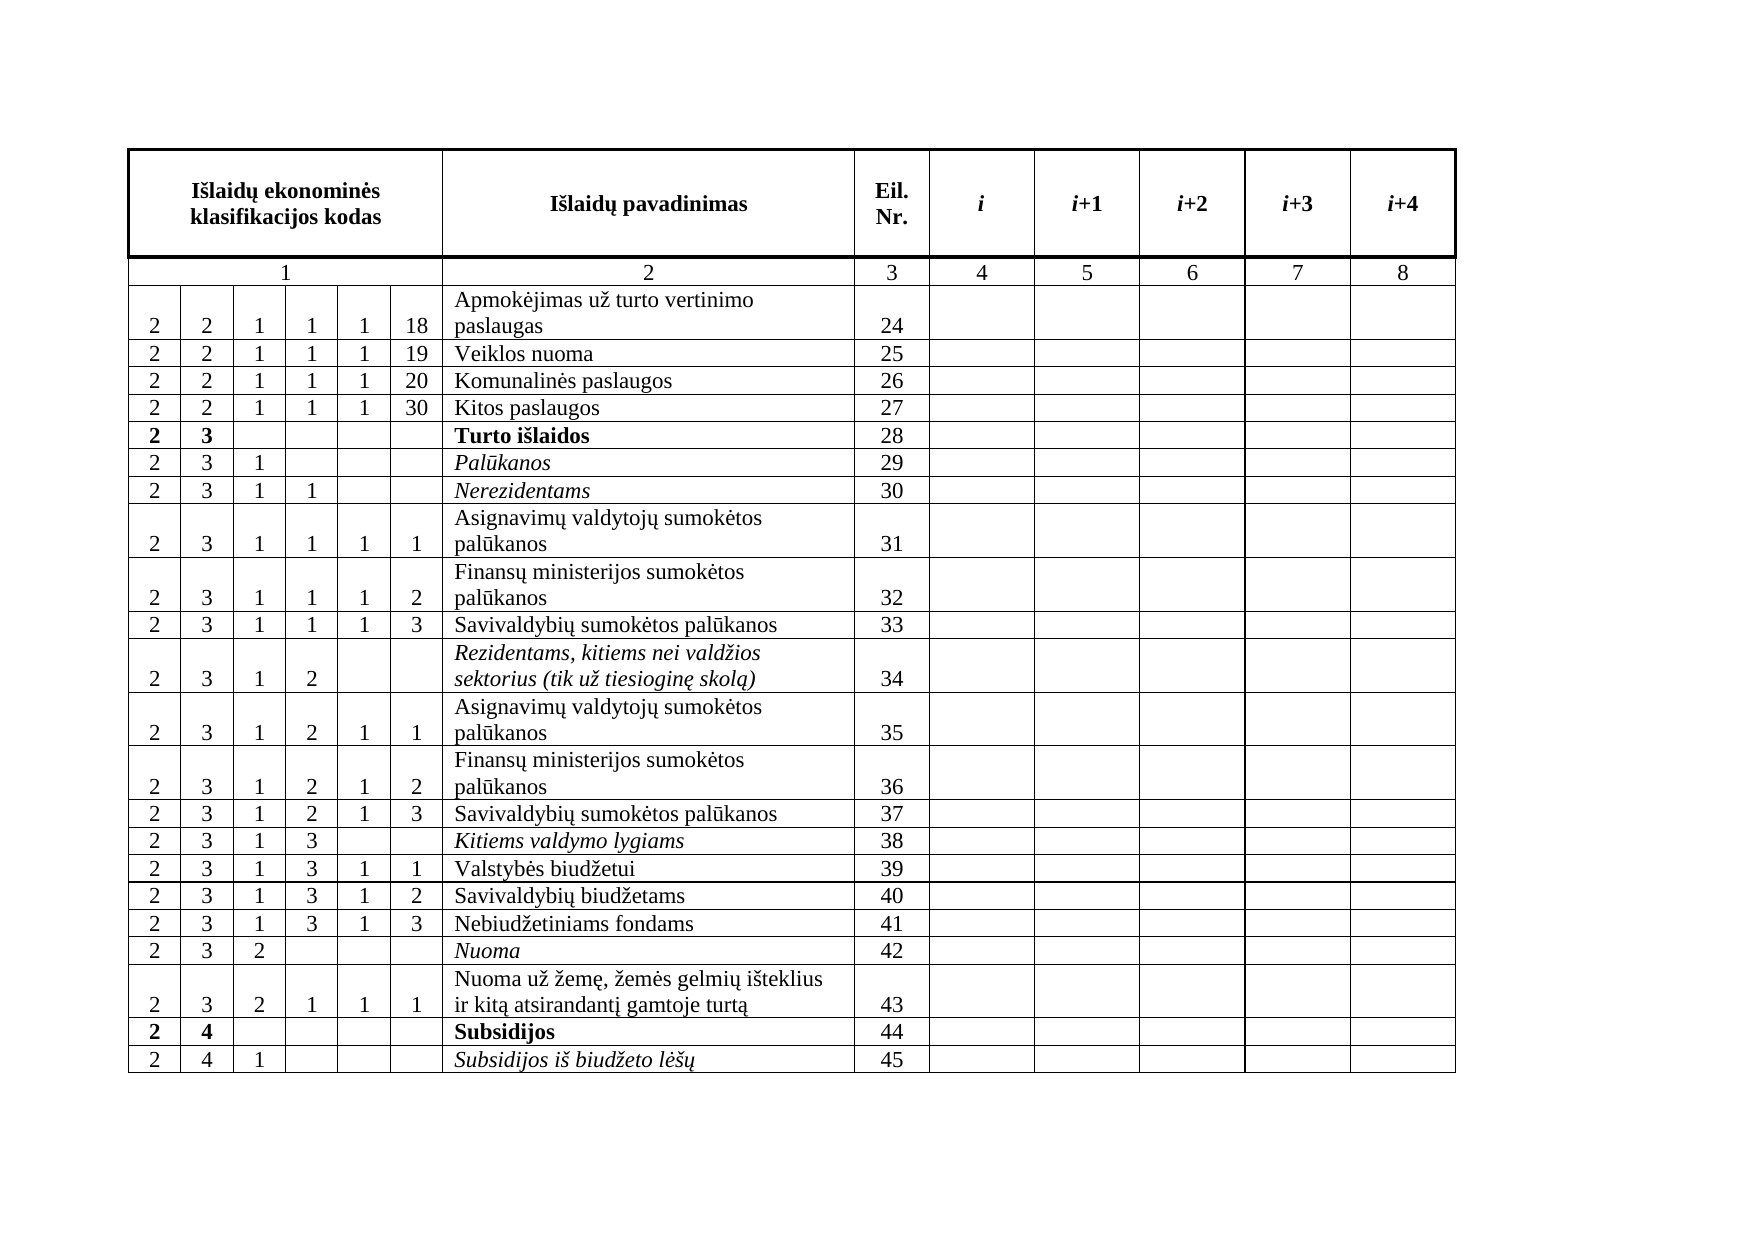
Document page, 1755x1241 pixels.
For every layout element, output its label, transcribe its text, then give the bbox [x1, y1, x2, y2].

table_cell Komunalinės paslaugos [443, 367, 854, 393]
table_cell 3 [181, 965, 233, 1017]
table_cell [1035, 1046, 1139, 1072]
table_cell [1351, 883, 1455, 909]
table_cell [338, 937, 390, 963]
table_cell [930, 367, 1034, 393]
table_cell [1351, 746, 1455, 799]
table_cell [1140, 746, 1244, 799]
table_cell [930, 639, 1034, 692]
table_cell [1351, 422, 1455, 448]
table_cell [1351, 367, 1455, 393]
table_cell [1035, 693, 1139, 745]
table_cell [1351, 504, 1455, 557]
table_cell 1 [338, 855, 390, 881]
table_cell 3 [181, 639, 233, 692]
table_cell [930, 855, 1034, 881]
table_cell 2 [129, 910, 180, 936]
table_cell [1140, 1046, 1244, 1072]
table_cell [1140, 1018, 1244, 1045]
table_cell [1035, 612, 1139, 638]
table_cell 3 [181, 504, 233, 557]
table_cell [930, 395, 1034, 421]
table_cell 1 [234, 477, 285, 503]
table_cell 4 [930, 259, 1034, 285]
table_cell [1140, 965, 1244, 1017]
table_cell [930, 746, 1034, 799]
table_cell [1140, 340, 1244, 366]
table_cell 2 [286, 639, 337, 692]
table_cell [930, 558, 1034, 611]
table_cell 1 [338, 340, 390, 366]
table_cell [1246, 965, 1350, 1017]
table_cell 1 [286, 286, 337, 339]
table_cell Nebiudžetiniams fondams [443, 910, 854, 936]
table_cell [286, 449, 337, 476]
table_cell [1035, 855, 1139, 881]
table_cell 2 [129, 286, 180, 339]
table_cell [1246, 367, 1350, 393]
table_cell 30 [391, 395, 442, 421]
table_cell [1351, 1018, 1455, 1045]
table_cell [338, 1018, 390, 1045]
table_cell 1 [286, 504, 337, 557]
table_cell Subsidijos [443, 1018, 854, 1045]
table_cell [1351, 558, 1455, 611]
table_cell 3 [181, 558, 233, 611]
table_cell Kitiems valdymo lygiams [443, 828, 854, 854]
table_cell [1246, 639, 1350, 692]
table_cell [1035, 504, 1139, 557]
table_cell 1 [234, 828, 285, 854]
table_cell 1 [234, 504, 285, 557]
table_cell Rezidentams, kitiems nei valdžios sektorius (tik už tiesioginę skolą) [443, 639, 854, 692]
table_cell 1 [338, 367, 390, 393]
table_cell [1035, 367, 1139, 393]
table_cell 2 [129, 449, 180, 476]
table_cell 30 [855, 477, 929, 503]
table_header Išlaidų ekonominės klasifikacijos kodas [130, 151, 442, 255]
table_cell [1140, 477, 1244, 503]
table_cell 38 [855, 828, 929, 854]
table_cell [1035, 395, 1139, 421]
table_cell 19 [391, 340, 442, 366]
table_cell [1246, 910, 1350, 936]
table_cell [1351, 800, 1455, 827]
table_cell 2 [391, 883, 442, 909]
table_cell 28 [855, 422, 929, 448]
table_cell [1246, 1018, 1350, 1045]
table_cell 3 [181, 693, 233, 745]
table_cell [1140, 828, 1244, 854]
table_cell 1 [234, 746, 285, 799]
table_cell [930, 1018, 1034, 1045]
table_cell 1 [129, 259, 442, 285]
table_cell 2 [129, 340, 180, 366]
table_cell [338, 477, 390, 503]
table_cell 1 [338, 504, 390, 557]
table_cell [1246, 340, 1350, 366]
table_cell 8 [1351, 259, 1455, 285]
table_cell [930, 477, 1034, 503]
table_cell [1140, 639, 1244, 692]
table_cell Kitos paslaugos [443, 395, 854, 421]
table_cell 2 [129, 883, 180, 909]
table_cell [1140, 504, 1244, 557]
table_cell [1246, 422, 1350, 448]
table_cell [1035, 340, 1139, 366]
table_cell 2 [443, 259, 854, 285]
table_cell 39 [855, 855, 929, 881]
table_header i+3 [1246, 151, 1350, 255]
table_cell [391, 1046, 442, 1072]
table_cell [1035, 746, 1139, 799]
table_cell 3 [181, 422, 233, 448]
table_cell 36 [855, 746, 929, 799]
table_cell 37 [855, 800, 929, 827]
table_cell 1 [286, 965, 337, 1017]
table_cell 2 [129, 1046, 180, 1072]
table_cell Savivaldybių sumokėtos palūkanos [443, 612, 854, 638]
table_cell [391, 422, 442, 448]
table_cell [234, 1018, 285, 1045]
table_cell [1351, 937, 1455, 963]
table_cell 2 [391, 558, 442, 611]
table_cell 2 [129, 504, 180, 557]
table_cell 2 [129, 558, 180, 611]
table_cell 4 [181, 1018, 233, 1045]
table_cell 34 [855, 639, 929, 692]
table_cell [338, 422, 390, 448]
table_cell 2 [129, 1018, 180, 1045]
table_cell 1 [234, 800, 285, 827]
table_cell [930, 340, 1034, 366]
table_cell 25 [855, 340, 929, 366]
table_cell 1 [286, 612, 337, 638]
table_cell 3 [286, 855, 337, 881]
table_cell [1246, 558, 1350, 611]
table_cell [1140, 855, 1244, 881]
table_cell [930, 937, 1034, 963]
table_cell [1351, 693, 1455, 745]
table_cell [930, 883, 1034, 909]
table_cell 2 [129, 422, 180, 448]
table_cell [391, 937, 442, 963]
table_cell 5 [1035, 259, 1139, 285]
table_cell [1246, 828, 1350, 854]
table_cell [286, 422, 337, 448]
table_cell [1035, 1018, 1139, 1045]
table_cell [1140, 883, 1244, 909]
table_cell [1140, 612, 1244, 638]
table_cell 1 [234, 910, 285, 936]
table_cell [1246, 937, 1350, 963]
table_cell 40 [855, 883, 929, 909]
table_cell Nuoma už žemę, žemės gelmių išteklius ir kitą atsirandantį gamtoje turtą [443, 965, 854, 1017]
table_cell [1140, 422, 1244, 448]
table_cell 1 [234, 612, 285, 638]
table_cell [1035, 800, 1139, 827]
table_cell 2 [129, 746, 180, 799]
table_header Eil. Nr. [855, 151, 929, 255]
table_cell [930, 422, 1034, 448]
table_cell [1035, 828, 1139, 854]
table_cell [391, 1018, 442, 1045]
table_cell [1035, 965, 1139, 1017]
table_cell [1246, 477, 1350, 503]
table_cell 1 [234, 449, 285, 476]
table_cell [930, 828, 1034, 854]
table_cell 35 [855, 693, 929, 745]
table_cell 29 [855, 449, 929, 476]
table_cell 3 [181, 800, 233, 827]
table_cell 2 [391, 746, 442, 799]
table_cell 3 [286, 883, 337, 909]
table_cell [1140, 286, 1244, 339]
table_cell 3 [181, 855, 233, 881]
table_cell 3 [855, 259, 929, 285]
table_cell Nerezidentams [443, 477, 854, 503]
table_cell 3 [286, 828, 337, 854]
table_cell [1351, 477, 1455, 503]
table_cell Apmokėjimas už turto vertinimo paslaugas [443, 286, 854, 339]
table_cell [1351, 828, 1455, 854]
table_cell [1140, 558, 1244, 611]
table_cell 2 [129, 395, 180, 421]
table_cell 1 [234, 340, 285, 366]
table_cell 1 [338, 612, 390, 638]
table_cell 1 [391, 504, 442, 557]
table_cell 1 [286, 477, 337, 503]
table_cell Asignavimų valdytojų sumokėtos palūkanos [443, 693, 854, 745]
table_cell 32 [855, 558, 929, 611]
table_cell 1 [234, 693, 285, 745]
table_cell Asignavimų valdytojų sumokėtos palūkanos [443, 504, 854, 557]
table_cell [1351, 1046, 1455, 1072]
table_cell [1351, 855, 1455, 881]
table_cell 2 [181, 395, 233, 421]
table_cell 7 [1246, 259, 1350, 285]
table_cell 18 [391, 286, 442, 339]
table_cell [286, 937, 337, 963]
table_cell Savivaldybių sumokėtos palūkanos [443, 800, 854, 827]
table_cell 27 [855, 395, 929, 421]
table_cell 43 [855, 965, 929, 1017]
table_cell 2 [181, 286, 233, 339]
table_cell [930, 1046, 1034, 1072]
table_cell Savivaldybių biudžetams [443, 883, 854, 909]
table_cell 1 [338, 558, 390, 611]
table_cell [930, 504, 1034, 557]
table_cell 2 [129, 800, 180, 827]
table_cell 2 [129, 477, 180, 503]
table_header i+2 [1140, 151, 1244, 255]
table_cell [286, 1018, 337, 1045]
table_cell 2 [129, 937, 180, 963]
table_cell 2 [234, 965, 285, 1017]
table_cell 6 [1140, 259, 1244, 285]
table_cell 1 [234, 639, 285, 692]
table_cell 24 [855, 286, 929, 339]
table_cell [1246, 395, 1350, 421]
table_cell [930, 800, 1034, 827]
table_cell [930, 910, 1034, 936]
table_cell 2 [286, 693, 337, 745]
table_cell 3 [181, 937, 233, 963]
table_cell Veiklos nuoma [443, 340, 854, 366]
table_cell 1 [234, 558, 285, 611]
table_cell [391, 828, 442, 854]
table_cell [1246, 1046, 1350, 1072]
table_cell 3 [181, 828, 233, 854]
table_cell Nuoma [443, 937, 854, 963]
table_cell 3 [391, 910, 442, 936]
table_cell [930, 612, 1034, 638]
table_cell [1035, 883, 1139, 909]
table_cell 1 [286, 367, 337, 393]
table_cell [1246, 746, 1350, 799]
table_cell 1 [338, 800, 390, 827]
table_cell [1035, 937, 1139, 963]
table_cell [338, 639, 390, 692]
table_cell 1 [286, 395, 337, 421]
table_header i+4 [1351, 151, 1454, 255]
table_cell [1246, 800, 1350, 827]
table_cell [1035, 449, 1139, 476]
table_cell [1246, 693, 1350, 745]
table_cell [930, 286, 1034, 339]
table_cell 44 [855, 1018, 929, 1045]
table_cell 31 [855, 504, 929, 557]
table_cell 2 [129, 828, 180, 854]
table_cell 41 [855, 910, 929, 936]
table_cell 1 [338, 286, 390, 339]
table_cell [1035, 639, 1139, 692]
table_cell 1 [234, 855, 285, 881]
table_cell [338, 449, 390, 476]
table_cell [1246, 883, 1350, 909]
table_cell 2 [129, 367, 180, 393]
table_cell [1246, 449, 1350, 476]
table_cell 3 [391, 612, 442, 638]
table_cell 1 [286, 558, 337, 611]
table_cell 3 [181, 612, 233, 638]
table_cell [338, 1046, 390, 1072]
table_cell 1 [338, 910, 390, 936]
table_cell 42 [855, 937, 929, 963]
table_cell [338, 828, 390, 854]
table_cell 20 [391, 367, 442, 393]
table_cell [1035, 286, 1139, 339]
table_cell Valstybės biudžetui [443, 855, 854, 881]
table_cell 1 [234, 1046, 285, 1072]
table_cell 1 [234, 395, 285, 421]
table_cell 2 [129, 639, 180, 692]
table_cell 3 [181, 883, 233, 909]
table_cell [391, 639, 442, 692]
table_cell Finansų ministerijos sumokėtos palūkanos [443, 558, 854, 611]
table_cell 3 [181, 910, 233, 936]
table_cell [1351, 612, 1455, 638]
table_cell [1351, 395, 1455, 421]
table_cell 1 [234, 286, 285, 339]
table_header i [930, 151, 1034, 255]
table_cell Palūkanos [443, 449, 854, 476]
table_cell 2 [129, 855, 180, 881]
table_cell 1 [338, 965, 390, 1017]
table_cell [1351, 449, 1455, 476]
table_cell Subsidijos iš biudžeto lėšų [443, 1046, 854, 1072]
table_cell [1035, 558, 1139, 611]
table_cell Finansų ministerijos sumokėtos palūkanos [443, 746, 854, 799]
table_cell [1140, 937, 1244, 963]
table_cell 1 [338, 693, 390, 745]
table_cell 2 [181, 340, 233, 366]
table_cell 3 [181, 449, 233, 476]
table_cell 45 [855, 1046, 929, 1072]
table_cell [1351, 639, 1455, 692]
table_cell [1351, 286, 1455, 339]
table_cell [286, 1046, 337, 1072]
table_cell 2 [129, 965, 180, 1017]
table_cell 3 [391, 800, 442, 827]
table_cell 1 [338, 395, 390, 421]
table_cell 1 [391, 965, 442, 1017]
table_cell [1140, 449, 1244, 476]
table_cell 1 [234, 883, 285, 909]
table_cell [1140, 800, 1244, 827]
table_cell [1246, 286, 1350, 339]
table_cell 1 [338, 883, 390, 909]
table_cell [234, 422, 285, 448]
table_cell [1035, 477, 1139, 503]
table_cell [1140, 910, 1244, 936]
table_cell [1140, 693, 1244, 745]
table_cell [1035, 422, 1139, 448]
table_cell 2 [234, 937, 285, 963]
table_cell [1035, 910, 1139, 936]
table_cell [930, 693, 1034, 745]
table_cell 3 [181, 746, 233, 799]
table_header i+1 [1035, 151, 1139, 255]
table_cell 2 [286, 800, 337, 827]
table_cell 1 [391, 693, 442, 745]
table_cell [930, 965, 1034, 1017]
table_cell [1246, 612, 1350, 638]
table_cell [1351, 965, 1455, 1017]
table_cell 2 [129, 693, 180, 745]
table_header Išlaidų pavadinimas [443, 151, 854, 255]
table_cell 33 [855, 612, 929, 638]
table_cell 1 [391, 855, 442, 881]
table_cell [391, 449, 442, 476]
table_cell 2 [129, 612, 180, 638]
table_cell [1246, 504, 1350, 557]
table_cell 2 [286, 746, 337, 799]
table_cell 1 [286, 340, 337, 366]
table_cell [1351, 340, 1455, 366]
table_cell [1140, 395, 1244, 421]
table_cell 1 [234, 367, 285, 393]
table_cell [1140, 367, 1244, 393]
table_cell 1 [338, 746, 390, 799]
table_cell 4 [181, 1046, 233, 1072]
table_cell [1351, 910, 1455, 936]
table_cell 2 [181, 367, 233, 393]
table_cell [391, 477, 442, 503]
table_cell 26 [855, 367, 929, 393]
table_cell [930, 449, 1034, 476]
table_cell Turto išlaidos [443, 422, 854, 448]
table_cell 3 [286, 910, 337, 936]
table_cell 3 [181, 477, 233, 503]
table_cell [1246, 855, 1350, 881]
